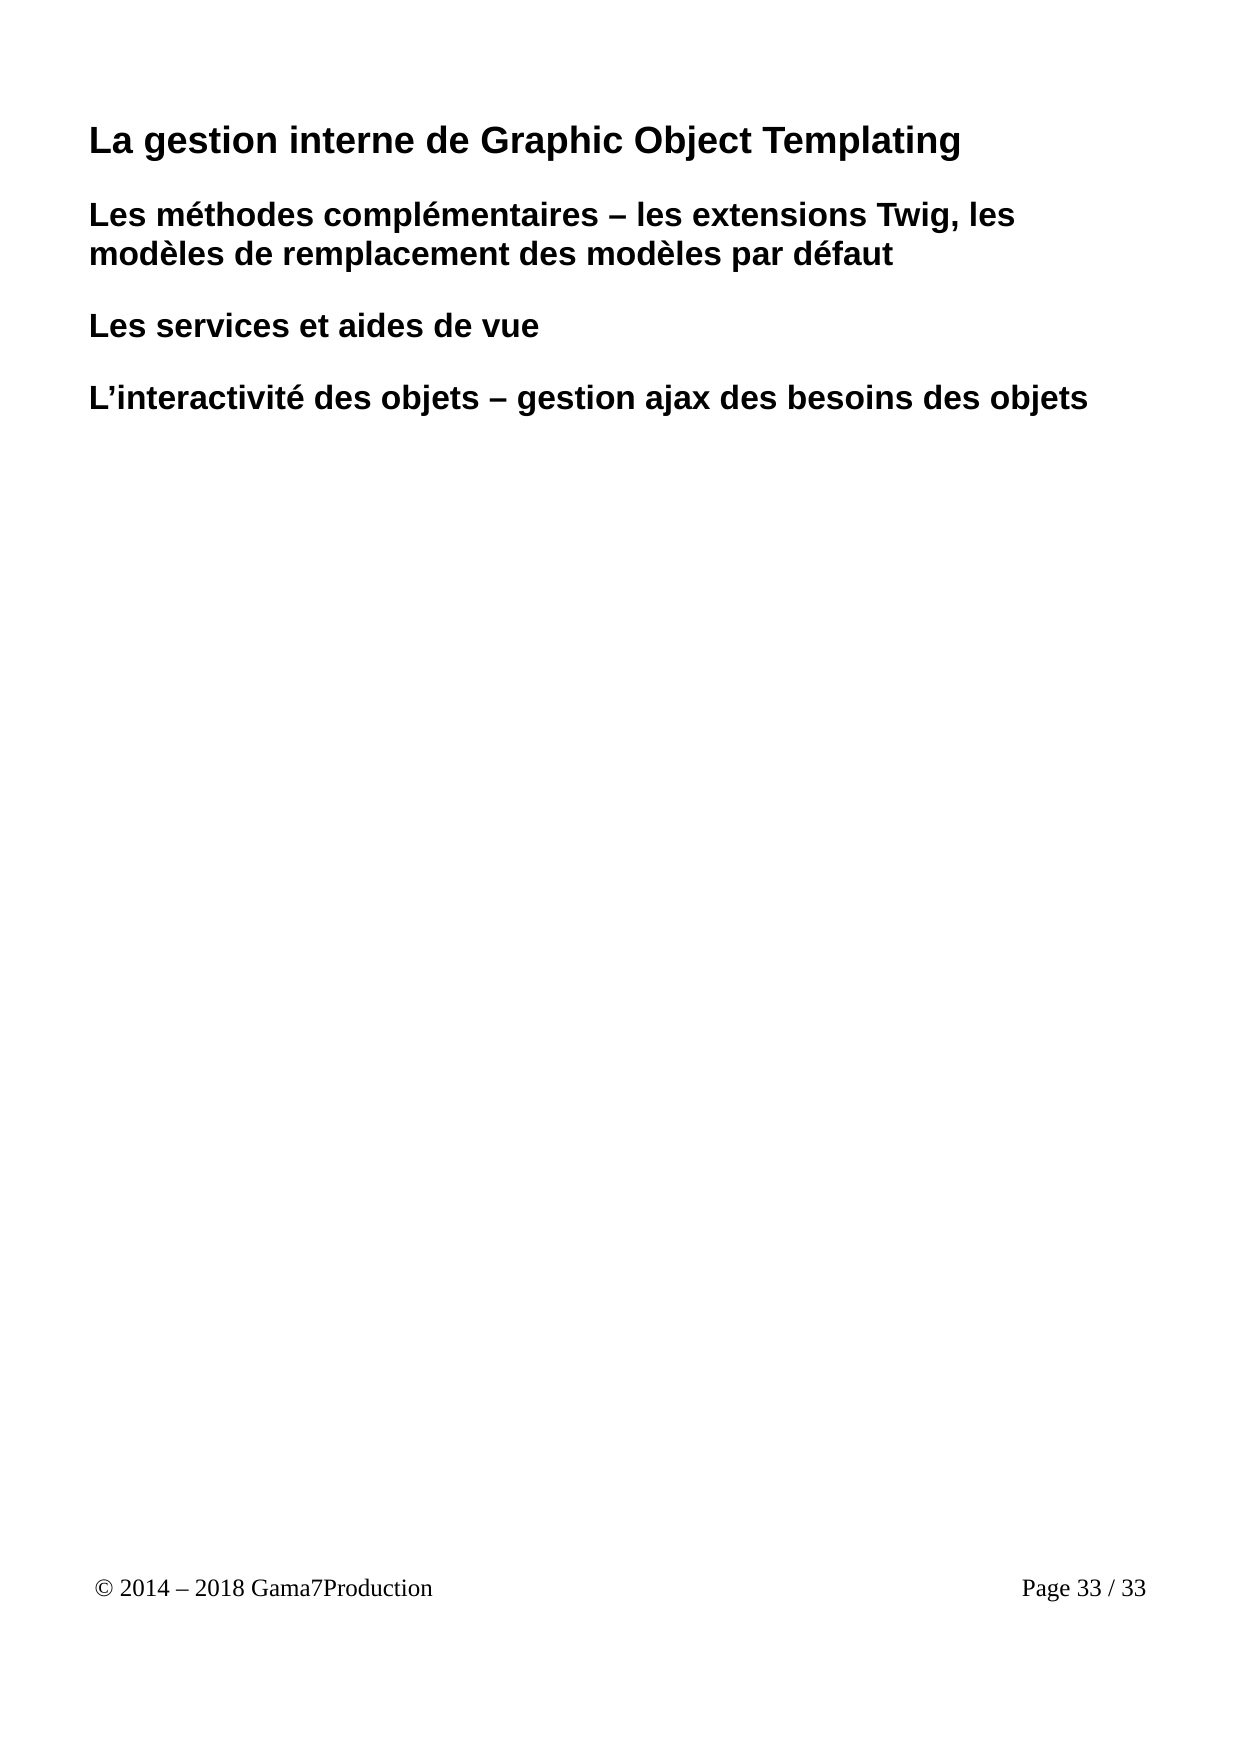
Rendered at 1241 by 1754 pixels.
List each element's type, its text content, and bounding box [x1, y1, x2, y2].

subtitle La gestion interne de Graphic Object Templating [88, 118, 1152, 162]
subtitle Les services et aides de vue [88, 306, 1152, 344]
subtitle Les méthodes complémentaires – les extensions Twig, les modèles de remplacement des modèles par défaut [88, 195, 1152, 272]
subtitle L’interactivité des objets – gestion ajax des besoins des objets [88, 378, 1152, 416]
